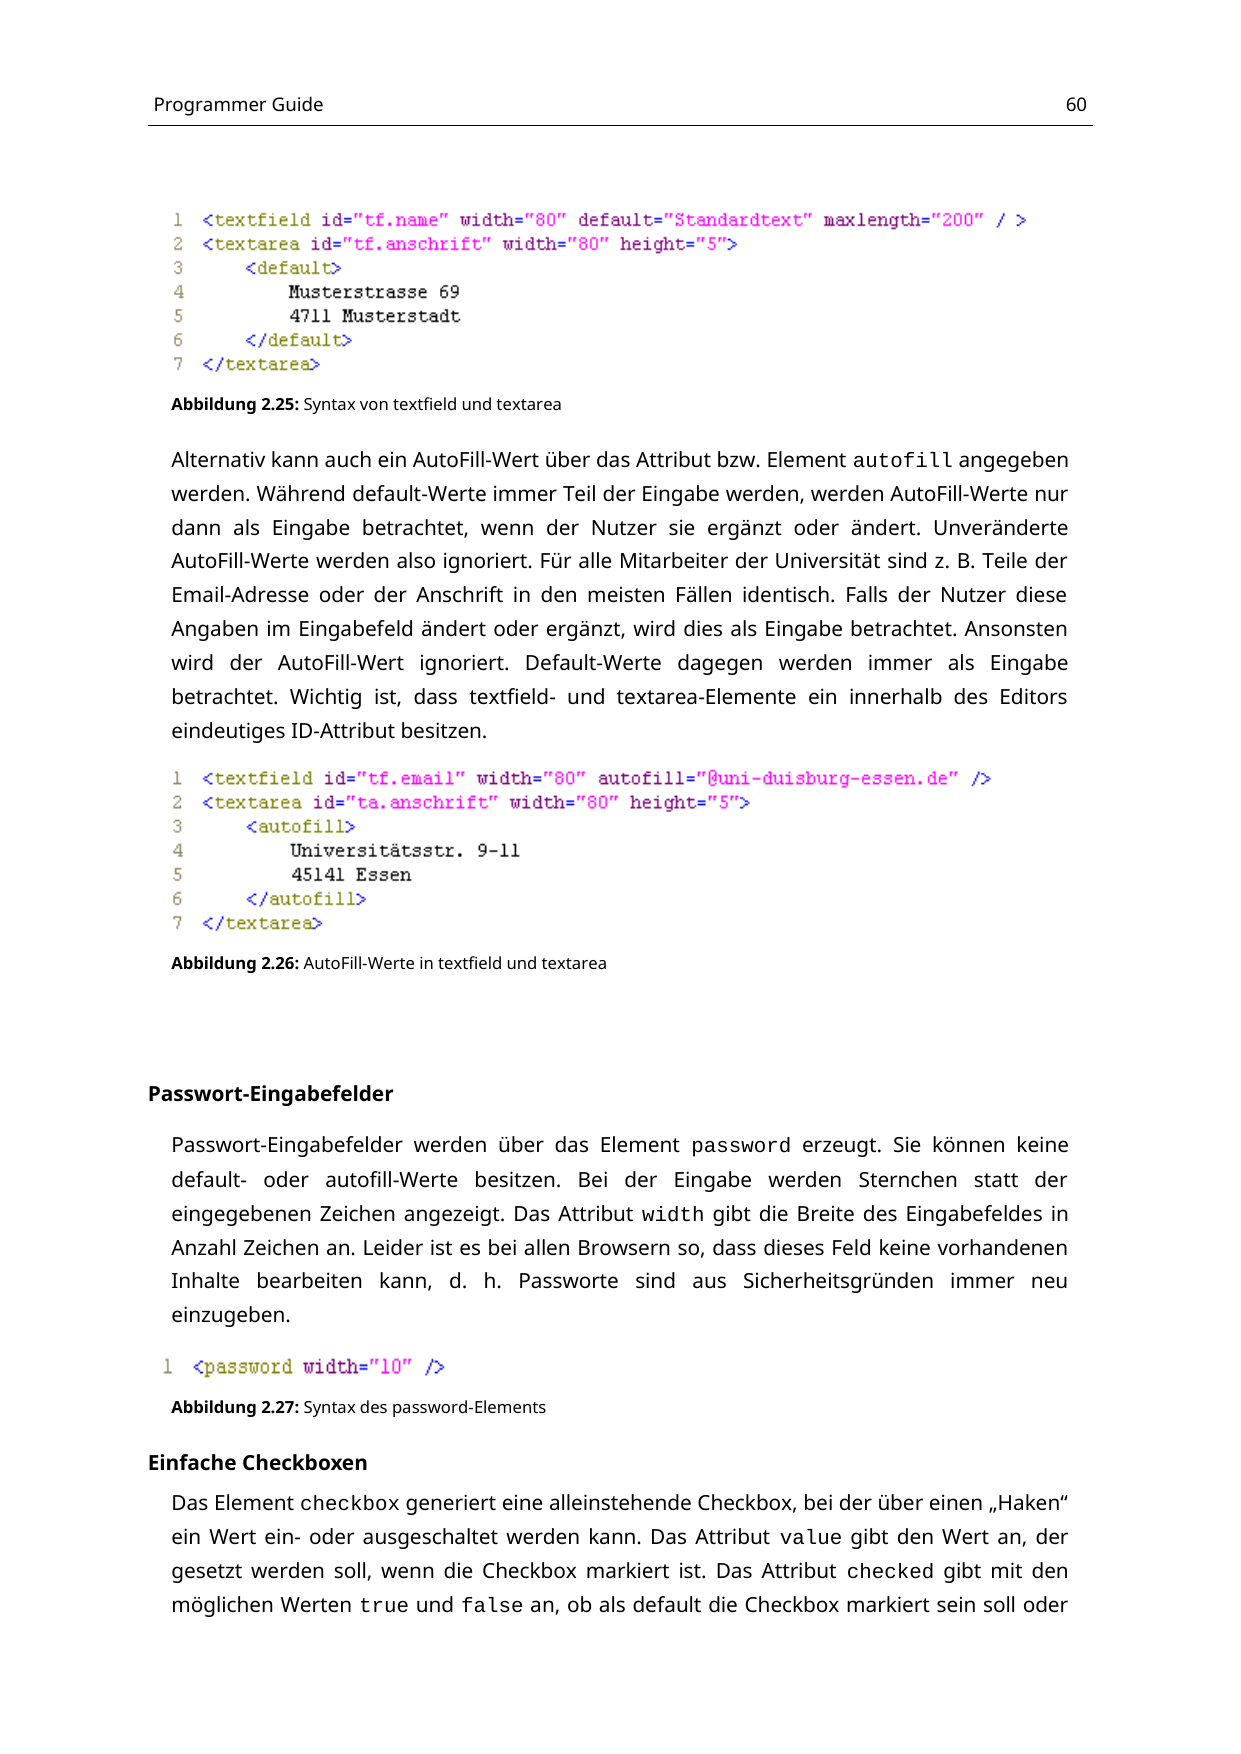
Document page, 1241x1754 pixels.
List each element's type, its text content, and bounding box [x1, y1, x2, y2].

text Passwort-Eingabefelder werden über das Element password erzeugt. Sie können keine default- oder autofill-Werte besitzen. Bei der Eingabe werden Sternchen statt der eingegebenen Zeichen angezeigt. Das Attribut width gibt die Breite des Eingabefeldes in Anzahl Zeichen an. Leider ist es bei allen Browsern so, dass dieses Feld keine vorhandenen Inhalte bearbeiten kann, d. h. Passworte sind aus Sicherheitsgründen immer neu einzugeben. [171, 1131, 1069, 1329]
subtitle Einfache Checkboxen [148, 1341, 1093, 1476]
text Abbildung 2.26: AutoFill-Werte in textfield und textarea [171, 936, 994, 974]
text Abbildung 2.25: Syntax von textfield und textarea [171, 377, 1021, 415]
text Das Element checkbox generiert eine alleinstehende Checkbox, bei der über einen „Haken“ ein Wert ein- oder ausgeschaltet werden kann. Das Attribut value gibt den Wert an, der gesetzt werden soll, wenn die Checkbox markiert ist. Das Attribut checked gibt mit den möglichen Werten true und false an, ob als default die Checkbox markiert sein soll oder [171, 1488, 1069, 1619]
text Abbildung 2.27: Syntax des password-Elements [171, 1382, 1030, 1418]
text Alternativ kann auch ein AutoFill-Wert über das Attribut bzw. Element autofill angegeben werden. Während default-Werte immer Teil der Eingabe werden, werden AutoFill-Werte nur dann als Eingabe betrachtet, wenn der Nutzer sie ergänzt oder ändert. Unveränderte AutoFill-Werte werden also ignoriert. Für alle Mitarbeiter der Universität sind z. B. Teile der Email-Adresse oder der Anschrift in den meisten Fällen identisch. Falls der Nutzer diese Angaben im Eingabefeld ändert oder ergänzt, wird dies als Eingabe betrachtet. Ansonsten wird der AutoFill-Wert ignoriert. Default-Werte dagegen werden immer als Eingabe betrachtet. Wichtig ist, dass textfield- und textarea-Elemente ein innerhalb des Editors eindeutiges ID-Attribut besitzen. [148, 154, 1069, 744]
subtitle Passwort-Eingabefelder [148, 1079, 1093, 1107]
